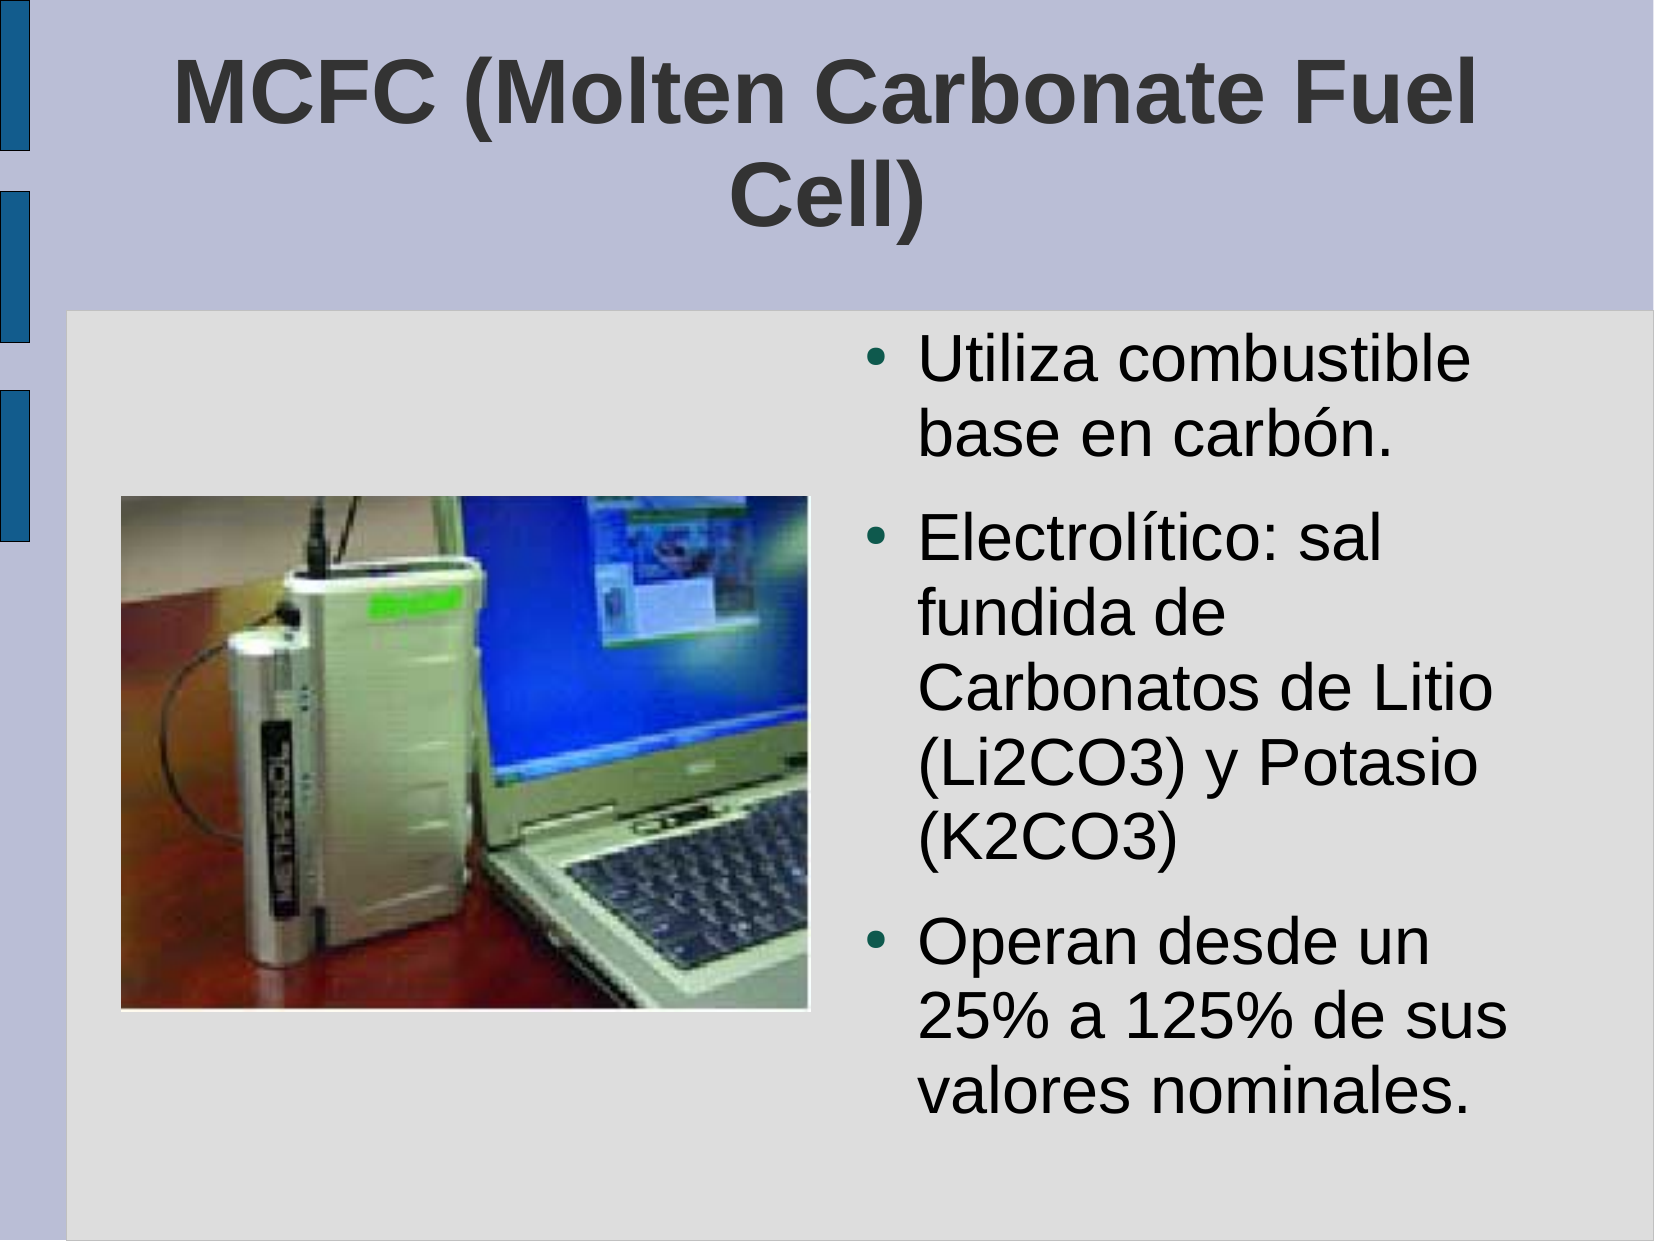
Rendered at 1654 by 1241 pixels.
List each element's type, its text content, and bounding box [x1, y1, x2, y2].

picture [121, 496, 811, 1012]
list Utiliza combustible base en carbón. Electrolítico: sal fundida de Carbonatos de Litio (Li2CO3) y Potasio (K2CO3) Operan desde un 25% a 125% de sus valores nominales. [846, 321, 1536, 1211]
title MCFC (Molten Carbonate Fuel Cell) [121, 17, 1534, 373]
